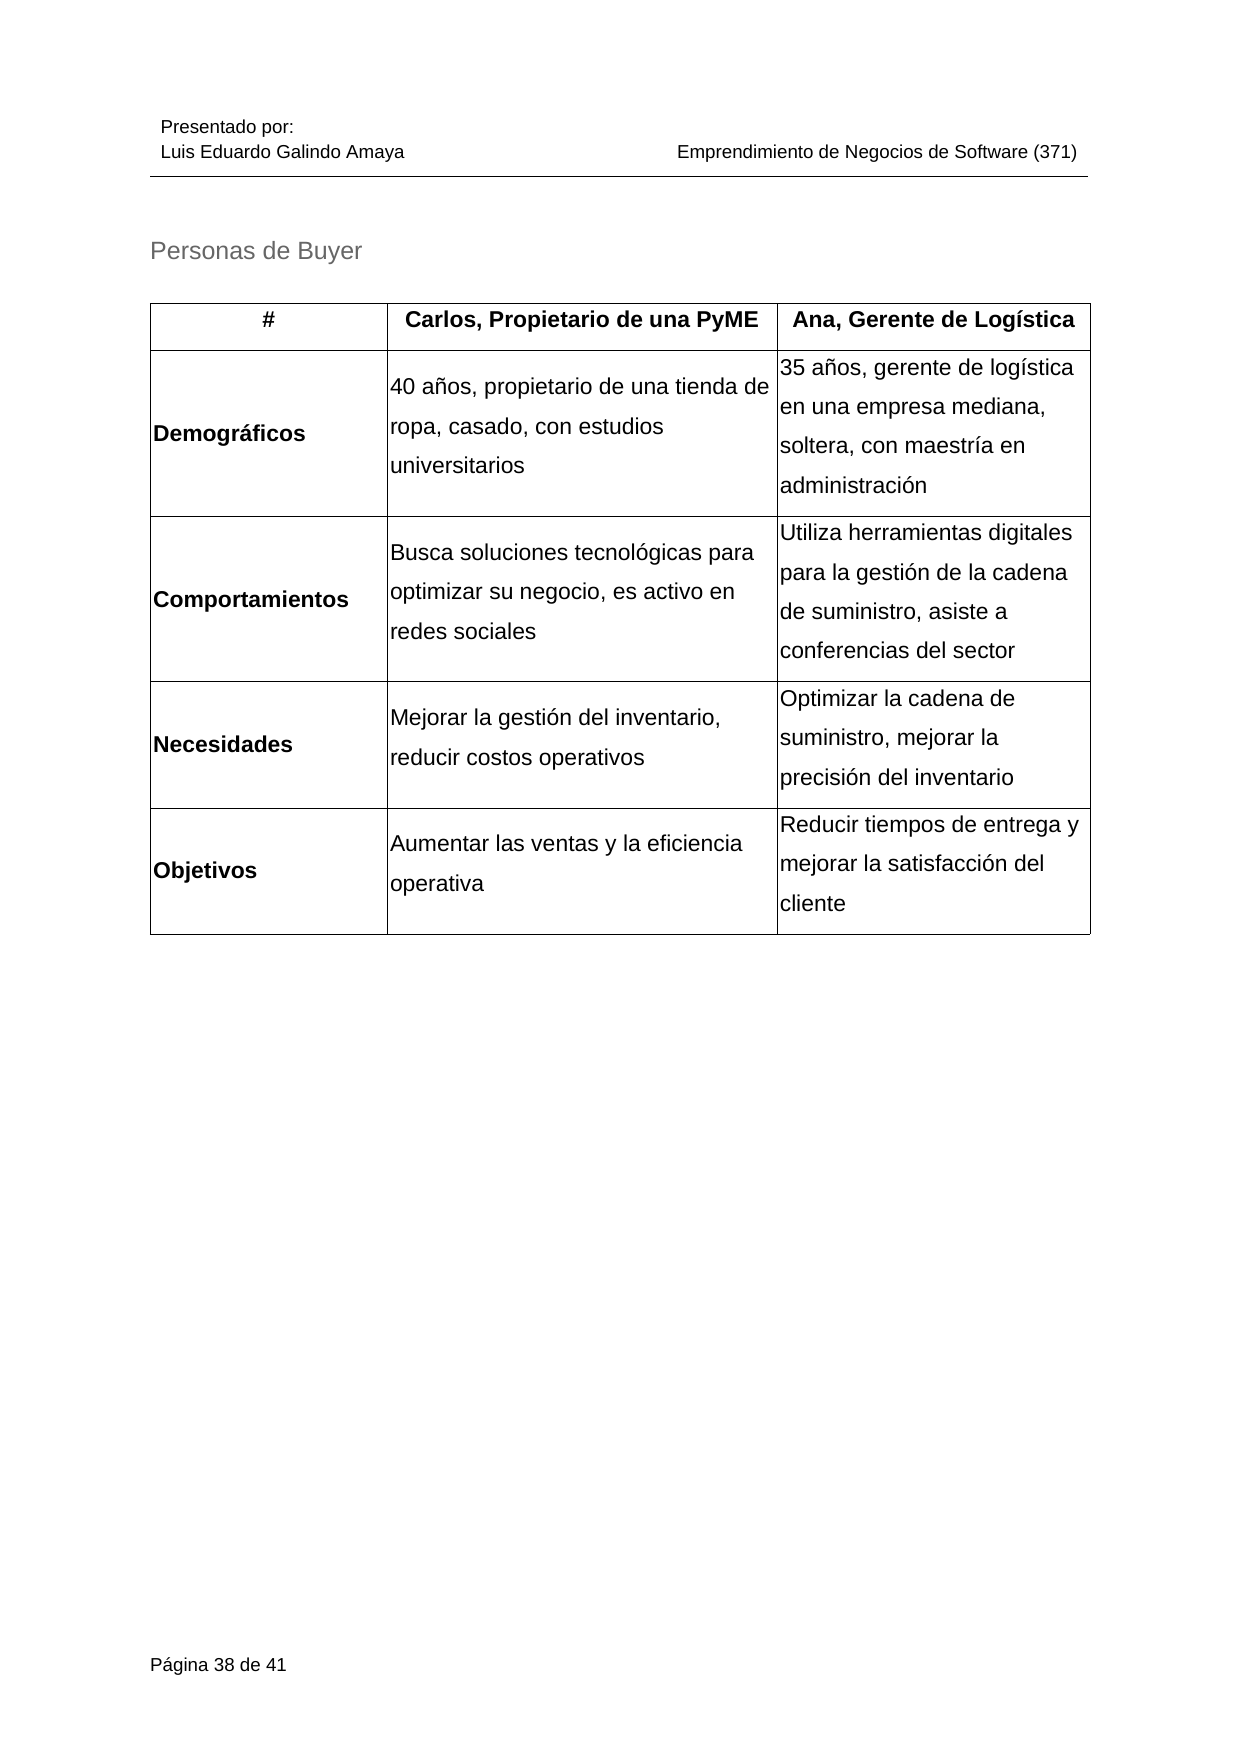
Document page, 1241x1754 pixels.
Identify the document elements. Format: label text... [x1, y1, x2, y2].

table_cell 35 años, gerente de logística en una empresa mediana, soltera, con maestría en administración [778, 351, 1090, 516]
table_header Ana, Gerente de Logística [778, 304, 1090, 350]
table_cell Optimizar la cadena de suministro, mejorar la precisión del inventario [778, 682, 1090, 807]
subtitle Personas de Buyer [150, 236, 1090, 265]
table_cell Comportamientos [151, 517, 387, 681]
table_cell Necesidades [151, 682, 387, 807]
table_cell Demográficos [151, 351, 387, 516]
table_cell Busca soluciones tecnológicas para optimizar su negocio, es activo en redes sociales [388, 517, 777, 681]
table_cell Mejorar la gestión del inventario, reducir costos operativos [388, 682, 777, 807]
table_header # [151, 304, 387, 350]
table_cell 40 años, propietario de una tienda de ropa, casado, con estudios universitarios [388, 351, 777, 516]
table_header Carlos, Propietario de una PyME [388, 304, 777, 350]
table_cell Utiliza herramientas digitales para la gestión de la cadena de suministro, asiste a conferencias del sector [778, 517, 1090, 681]
table_cell Aumentar las ventas y la eficiencia operativa [388, 809, 777, 933]
table_cell Objetivos [151, 809, 387, 933]
table_cell Reducir tiempos de entrega y mejorar la satisfacción del cliente [778, 809, 1090, 933]
